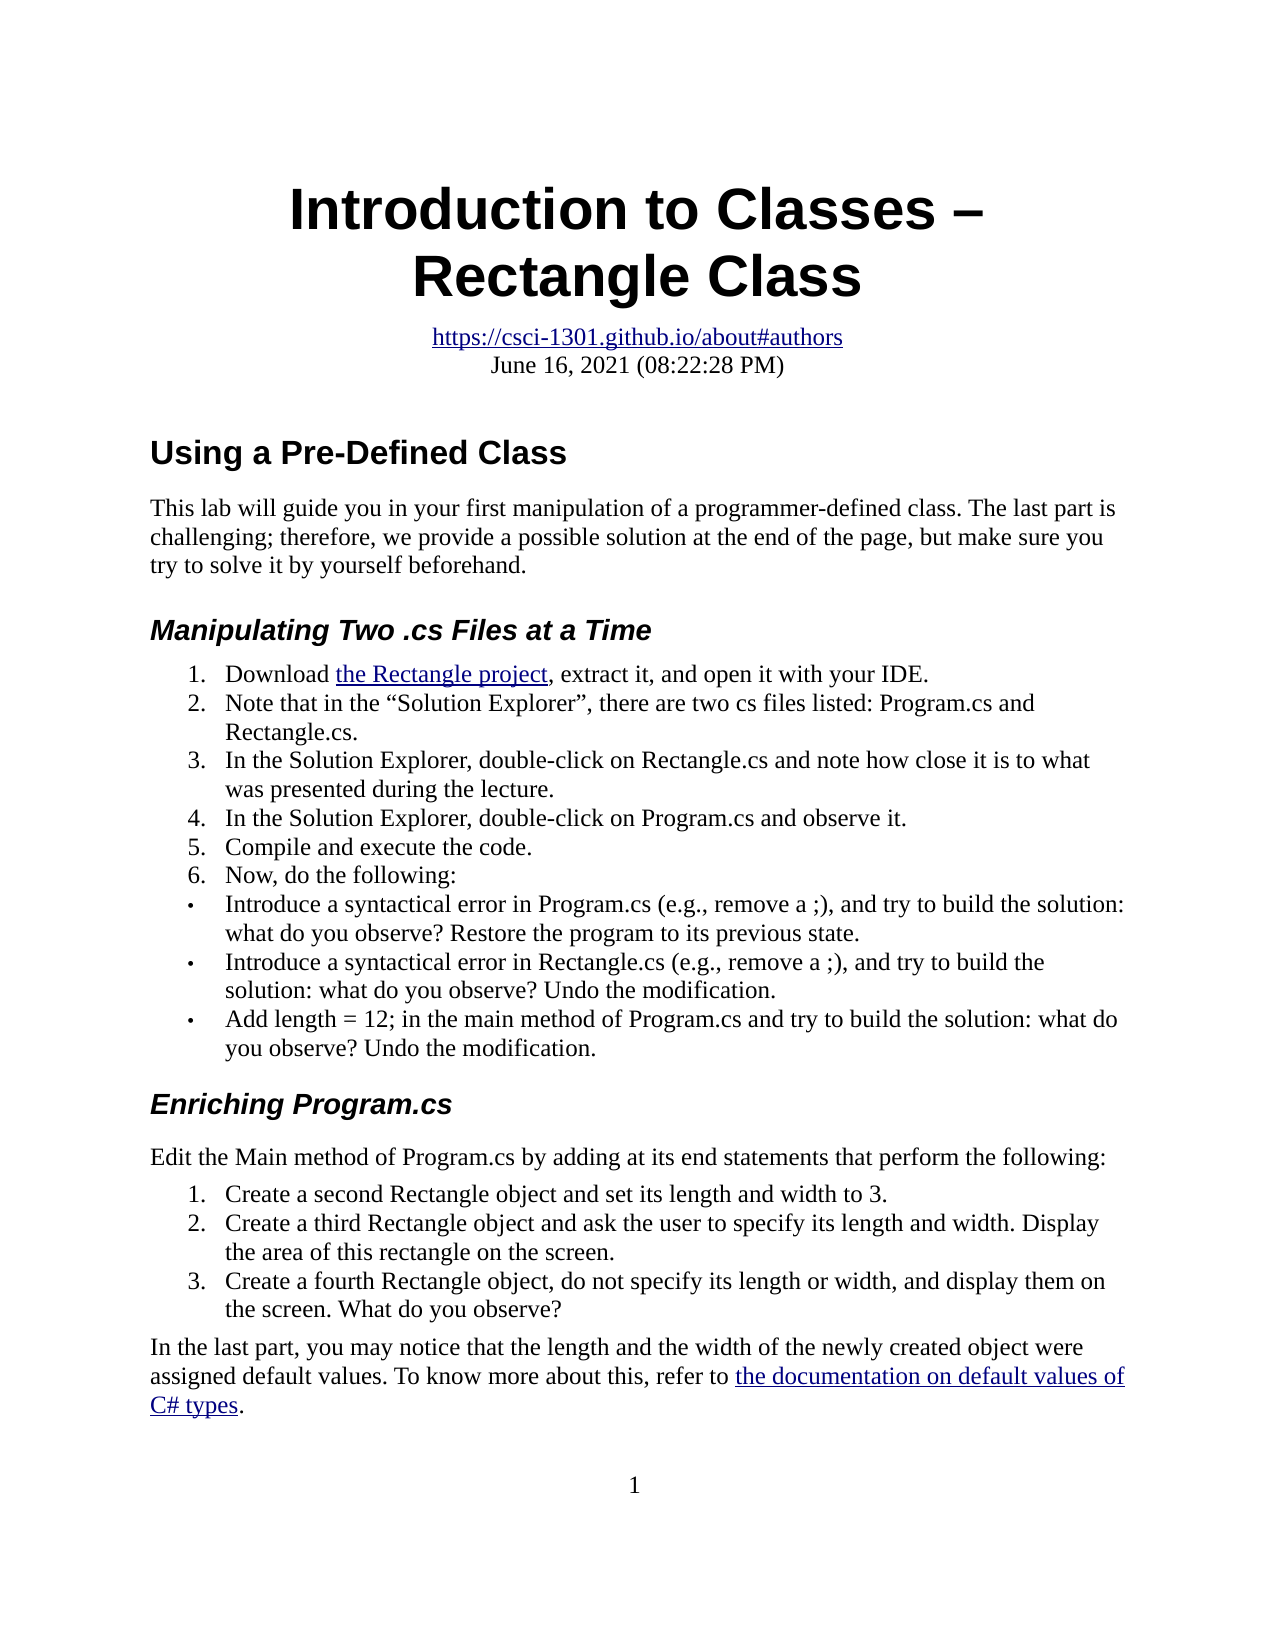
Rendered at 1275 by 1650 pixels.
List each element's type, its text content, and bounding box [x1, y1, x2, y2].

list In the Solution Explorer, double-click on Rectangle.cs and note how close it is to what was presented during the lecture. [187, 746, 1125, 803]
list Create a second Rectangle object and set its length and width to 3. [187, 1179, 1125, 1208]
list Compile and execute the code. [187, 832, 1125, 861]
text In the last part, you may notice that the length and the width of the newly created object were assigned default values. To know more about this, refer to the documentation on default values of C# types. [150, 1332, 1125, 1418]
text June 16, 2021 (08:22:28 PM) [150, 350, 1125, 379]
text https://csci-1301.github.io/about#authors [150, 322, 1125, 350]
text This lab will guide you in your first manipulation of a programmer-defined class. The last part is challenging; therefore, we provide a possible solution at the end of the page, but make sure you try to solve it by yourself beforehand. [150, 493, 1125, 579]
list Note that in the “Solution Explorer”, there are two cs files listed: Program.cs and Rectangle.cs. [187, 688, 1125, 746]
list Add length = 12; in the main method of Program.cs and try to build the solution: what do you observe? Undo the modification. [187, 1004, 1125, 1062]
list Download the Rectangle project, extract it, and open it with your IDE. [187, 659, 1125, 688]
subtitle Using a Pre-Defined Class [150, 433, 1125, 472]
list Introduce a syntactical error in Program.cs (e.g., remove a ;), and try to build the solution: what do you observe? Restore the program to its previous state. [187, 889, 1125, 947]
list Create a fourth Rectangle object, do not specify its length or width, and display them on the screen. What do you observe? [187, 1266, 1125, 1323]
list In the Solution Explorer, double-click on Program.cs and observe it. [187, 803, 1125, 832]
subtitle Enriching Program.cs [150, 1087, 1125, 1120]
subtitle Manipulating Two .cs Files at a Time [150, 613, 1125, 647]
title Introduction to Classes – Rectangle Class [150, 175, 1125, 309]
list Introduce a syntactical error in Rectangle.cs (e.g., remove a ;), and try to build the solution: what do you observe? Undo the modification. [187, 947, 1125, 1004]
list Now, do the following: [187, 861, 1125, 889]
list Create a third Rectangle object and ask the user to specify its length and width. Display the area of this rectangle on the screen. [187, 1208, 1125, 1266]
text Edit the Main method of Program.cs by adding at its end statements that perform the following: [150, 1142, 1125, 1171]
